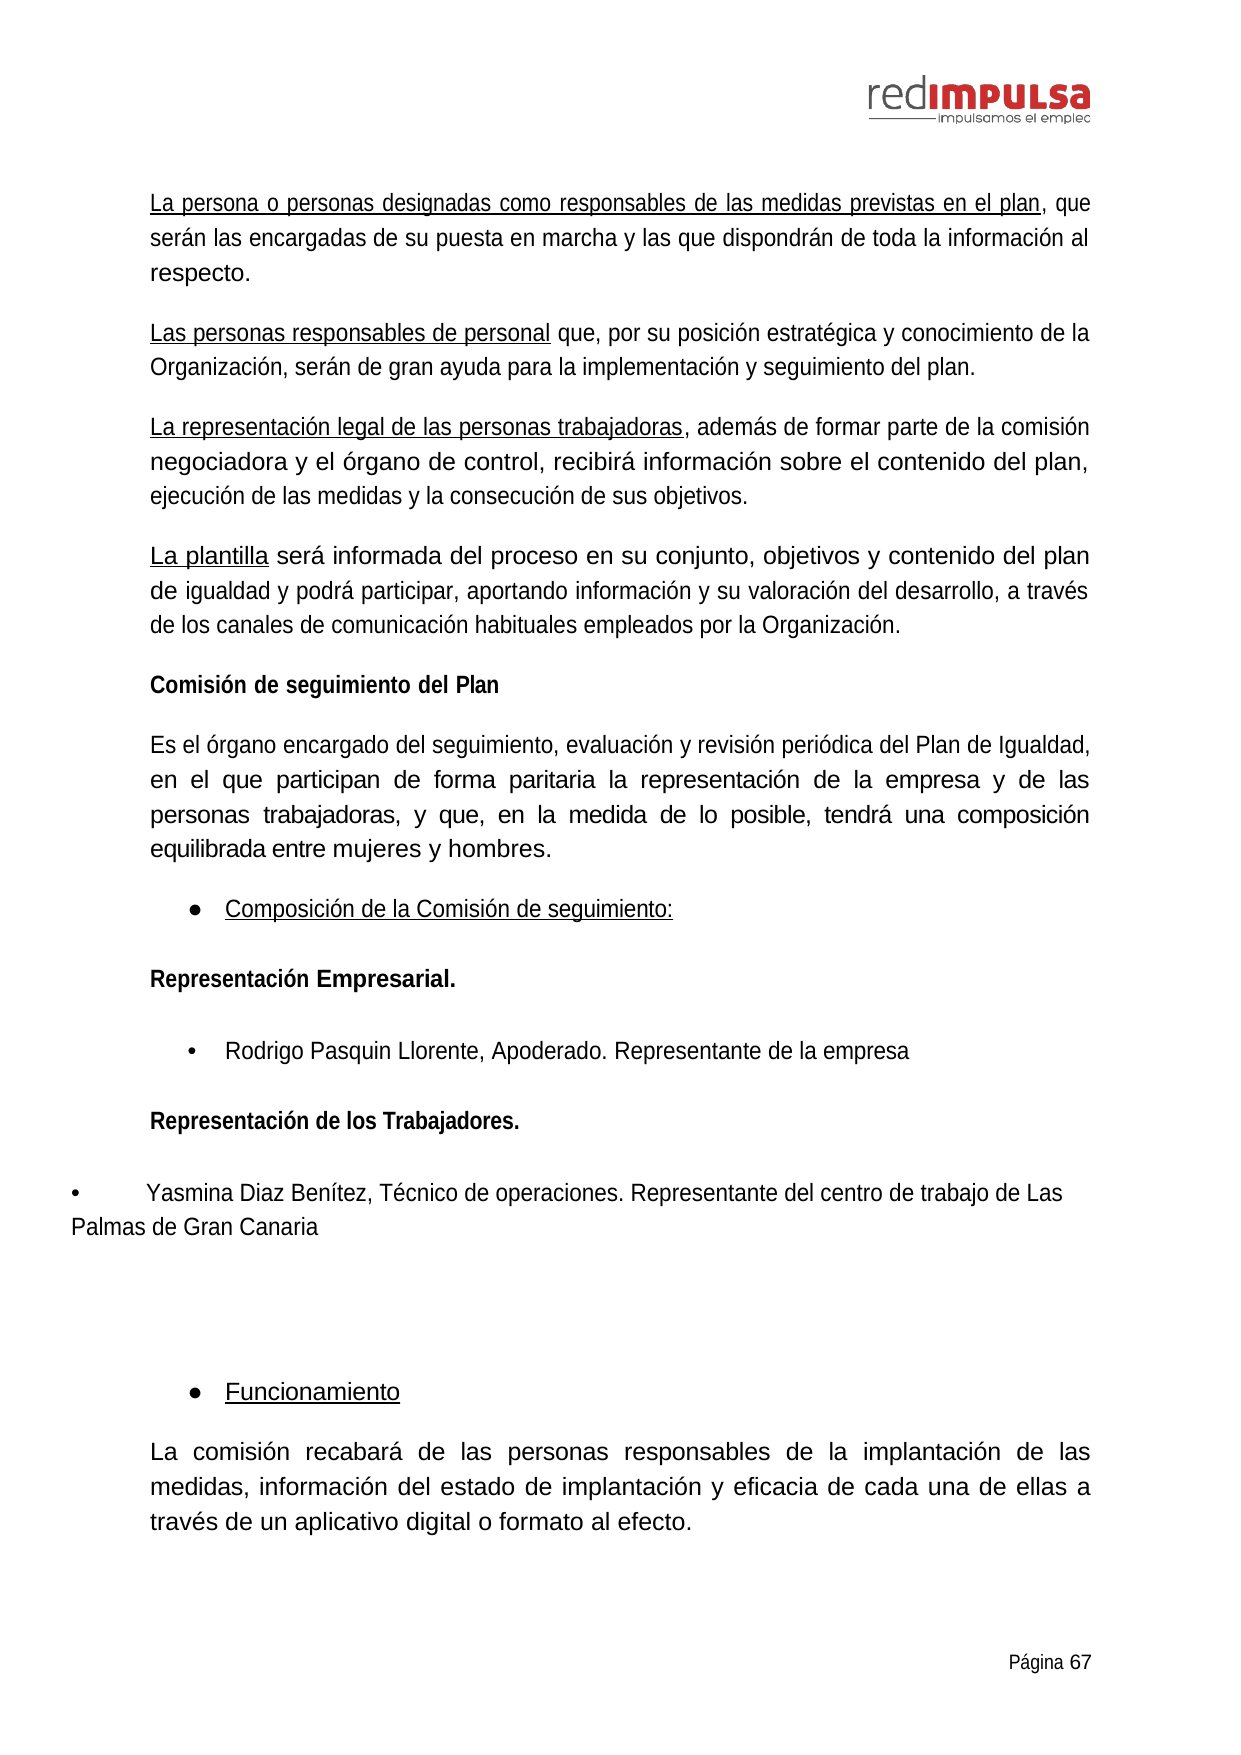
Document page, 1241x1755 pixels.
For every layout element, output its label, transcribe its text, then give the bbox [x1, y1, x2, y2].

list Rodrigo Pasquin Llorente, Apoderado. Representante de la empresa [187, 1036, 1170, 1065]
subtitle Comisión de seguimiento del Plan [150, 670, 1170, 699]
subtitle Representación de los Trabajadores. [150, 1106, 1170, 1135]
text Es el órgano encargado del seguimiento, evaluación y revisión periódica del Plan de Igualdad, en el que participan de forma paritaria la representación de la empresa y de las personas trabajadoras, y que, en la medida de lo posible, tendrá una composición equilibrada entre mujeres y hombres. [150, 730, 1091, 863]
text La representación legal de las personas trabajadoras, además de formar parte de la comisión negociadora y el órgano de control, recibirá información sobre el contenido del plan, ejecución de las medidas y la consecución de sus objetivos. [150, 412, 1091, 510]
list Yasmina Diaz Benítez, Técnico de operaciones. Representante del centro de trabajo de Las Palmas de Gran Canaria [71, 1178, 1091, 1241]
subtitle Representación Empresarial. [150, 964, 1170, 993]
text La comisión recabará de las personas responsables de la implantación de las medidas, información del estado de implantación y eficacia de cada una de ellas a través de un aplicativo digital o formato al efecto. [150, 1437, 1091, 1536]
text Las personas responsables de personal que, por su posición estratégica y conocimiento de la Organización, serán de gran ayuda para la implementación y seguimiento del plan. [150, 318, 1091, 381]
list Composición de la Comisión de seguimiento: [187, 894, 1170, 923]
text La plantilla será informada del proceso en su conjunto, objetivos y contenido del plan de igualdad y podrá participar, aportando información y su valoración del desarrollo, a través de los canales de comunicación habituales empleados por la Organización. [150, 541, 1091, 639]
list Funcionamiento [187, 1377, 1170, 1406]
text La persona o personas designadas como responsables de las medidas previstas en el plan, que serán las encargadas de su puesta en marcha y las que dispondrán de toda la información al respecto. [150, 188, 1091, 287]
